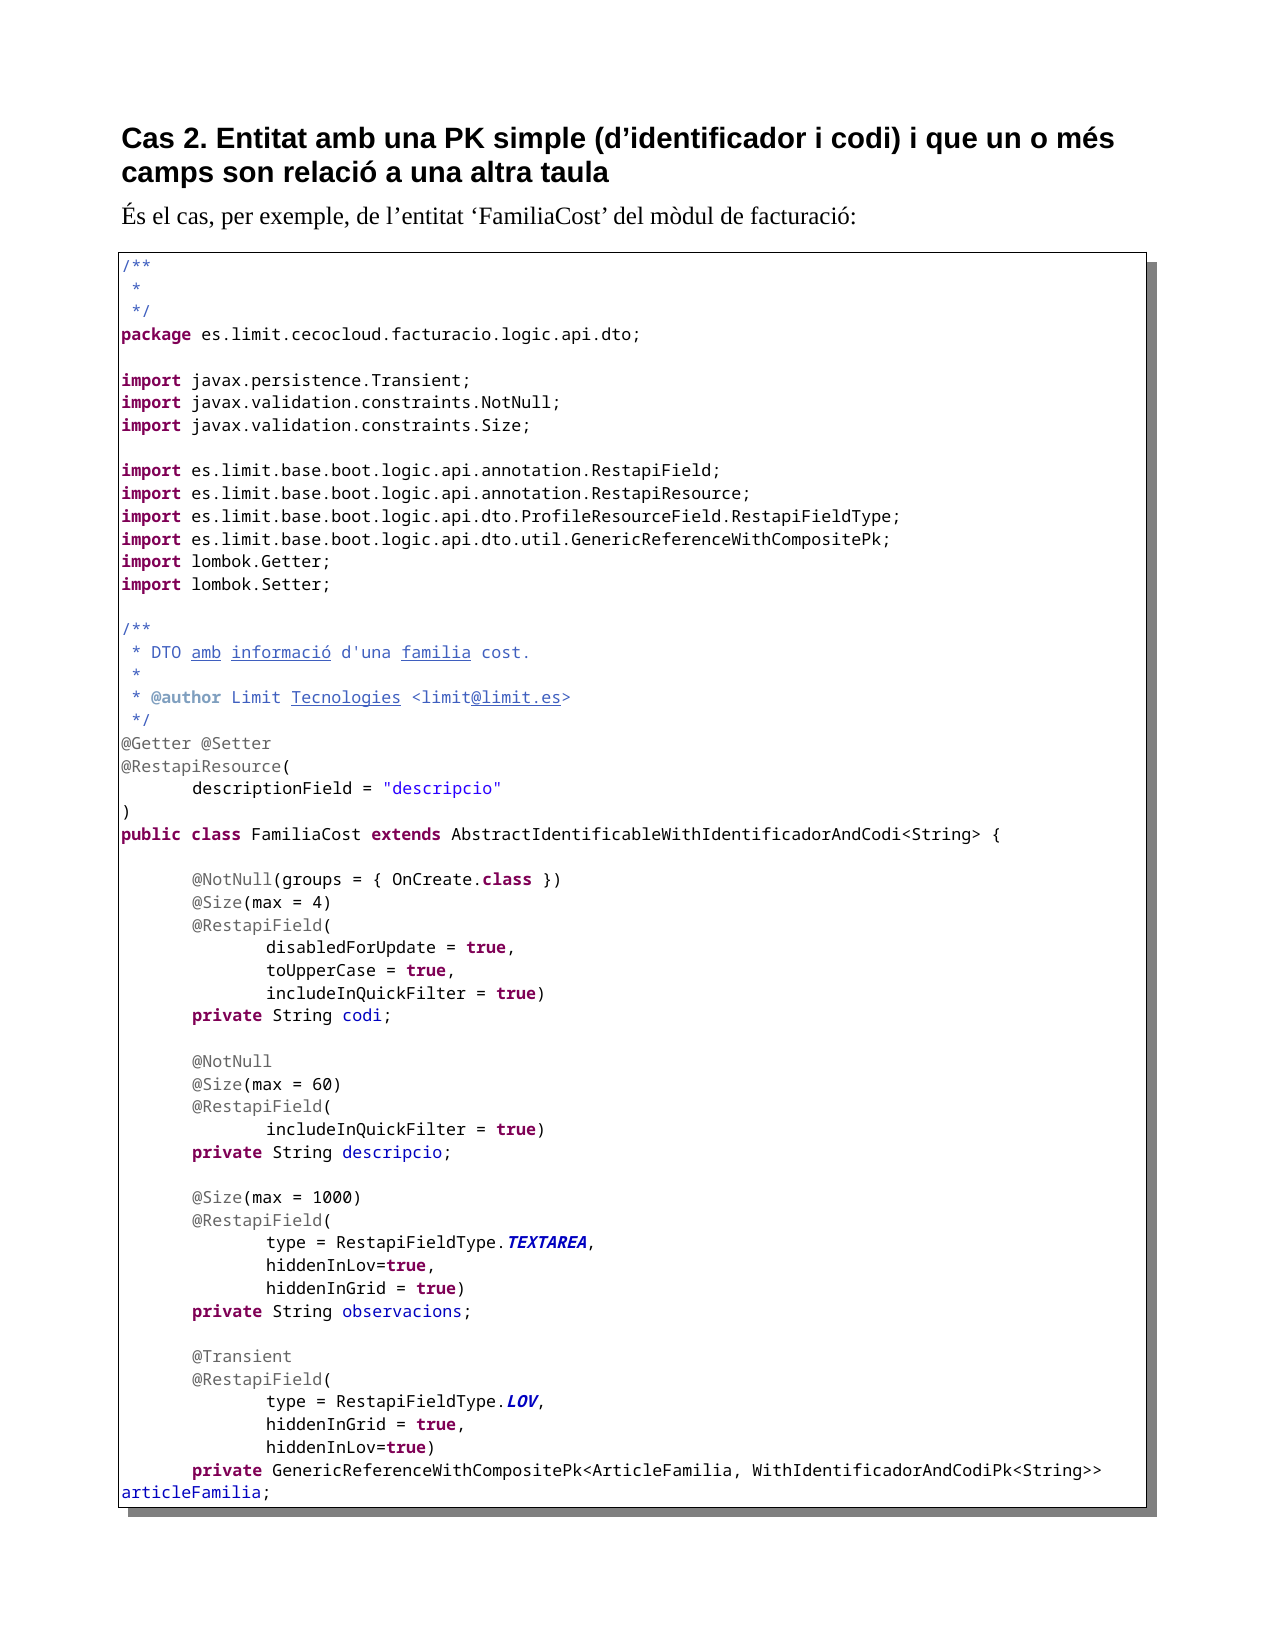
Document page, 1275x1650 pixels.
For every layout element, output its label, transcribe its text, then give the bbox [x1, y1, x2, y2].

text import javax.validation.constraints.NotNull; [119, 388, 1146, 411]
text ) [119, 797, 1146, 819]
text hiddenInGrid = true, [119, 1410, 1146, 1432]
text public class FamiliaCost extends AbstractIdentificableWithIdentificadorAndCodi<String> { [119, 819, 1146, 845]
text import es.limit.base.boot.logic.api.annotation.RestapiResource; [119, 479, 1146, 501]
text private String descripcio; [119, 1137, 1146, 1163]
text @RestapiField( [119, 1092, 1146, 1114]
text @Size(max = 4) [119, 887, 1146, 910]
text */ [119, 297, 1146, 320]
text includeInQuickFilter = true) [119, 1114, 1146, 1137]
text @RestapiField( [119, 1364, 1146, 1387]
text * DTO amb informació d'una familia cost. [119, 638, 1146, 660]
text /** [119, 253, 1146, 274]
text hiddenInLov=true) [119, 1432, 1146, 1455]
text @RestapiField( [119, 1205, 1146, 1228]
text @Getter @Setter [119, 728, 1146, 751]
text * @author Limit Tecnologies <limit@limit.es> [119, 683, 1146, 706]
text toUpperCase = true, [119, 956, 1146, 978]
text descriptionField = "descripcio" [119, 774, 1146, 797]
text private String observacions; [119, 1296, 1146, 1322]
text * [119, 660, 1146, 683]
text És el cas, per exemple, de l’entitat ‘FamiliaCost’ del mòdul de facturació: [118, 198, 1157, 233]
text import lombok.Setter; [119, 569, 1146, 595]
text type = RestapiFieldType.TEXTAREA, [119, 1228, 1146, 1251]
text @RestapiField( [119, 910, 1146, 933]
text hiddenInLov=true, [119, 1251, 1146, 1273]
text * [119, 274, 1146, 297]
text @Size(max = 60) [119, 1069, 1146, 1092]
text hiddenInGrid = true) [119, 1273, 1146, 1296]
text import javax.validation.constraints.Size; [119, 411, 1146, 436]
text /** [119, 615, 1146, 638]
text @Transient [119, 1342, 1146, 1364]
text package es.limit.cecocloud.facturacio.logic.api.dto; [119, 320, 1146, 345]
text includeInQuickFilter = true) [119, 978, 1146, 1001]
text private String codi; [119, 1001, 1146, 1027]
text import lombok.Getter; [119, 547, 1146, 569]
text @Size(max = 1000) [119, 1183, 1146, 1205]
text @RestapiResource( [119, 751, 1146, 774]
subtitle Cas 2. Entitat amb una PK simple (d’identificador i codi) i que un o més camps son relació a una altra taula [118, 118, 1157, 188]
text @NotNull [119, 1046, 1146, 1069]
text import es.limit.base.boot.logic.api.dto.ProfileResourceField.RestapiFieldType; [119, 501, 1146, 524]
text */ [119, 706, 1146, 728]
text type = RestapiFieldType.LOV, [119, 1387, 1146, 1410]
text private GenericReferenceWithCompositePk<ArticleFamilia, WithIdentificadorAndCodiPk<String>> articleFamilia; [119, 1455, 1146, 1507]
text disabledForUpdate = true, [119, 933, 1146, 956]
text import es.limit.base.boot.logic.api.dto.util.GenericReferenceWithCompositePk; [119, 524, 1146, 547]
text @NotNull(groups = { OnCreate.class }) [119, 865, 1146, 887]
text import javax.persistence.Transient; [119, 365, 1146, 388]
text import es.limit.base.boot.logic.api.annotation.RestapiField; [119, 456, 1146, 479]
